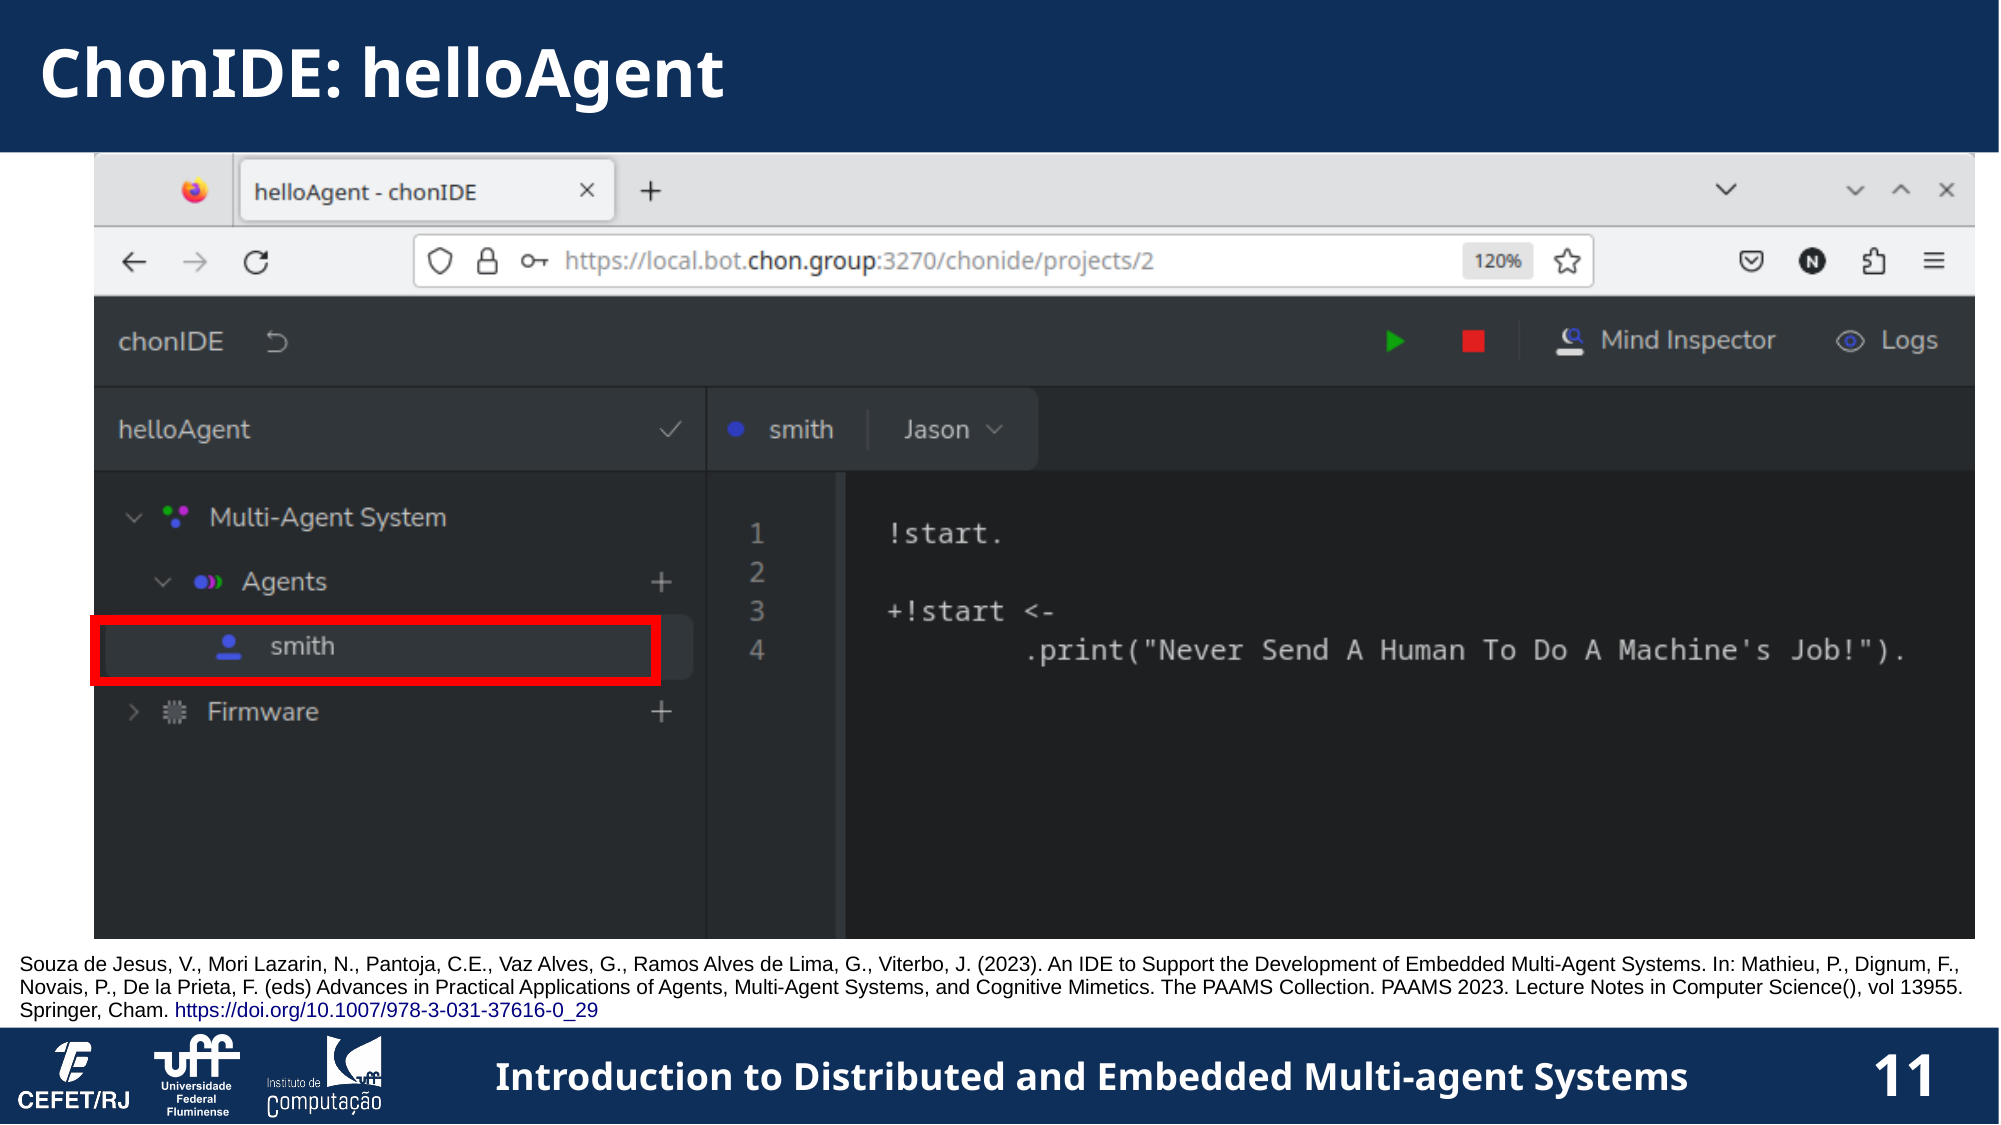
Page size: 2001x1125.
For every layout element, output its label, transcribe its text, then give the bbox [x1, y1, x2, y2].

picture [18, 1030, 129, 1125]
text_box Souza de Jesus, V., Mori Lazarin, N., Pantoja, C.E., Vaz Alves, G., Ramos Alves de Lima, G., Viterbo, J. (2023). An IDE to Support the Development of Embedded Multi-Agent Systems. In: Mathieu, P., Dignum, F., Novais, P., De la Prieta, F. (eds) Advances in Practical Applications of Agents, Multi-Agent Systems, and Cognitive Mimetics. The PAAMS Collection. PAAMS 2023. Lecture Notes in Computer Science(), vol 13955. Springer, Cham. https://doi.org/10.1007/978-3-031-37616-0_29 [4, 944, 1979, 1030]
picture [100, 625, 651, 677]
picture [265, 1033, 383, 1118]
picture [153, 1033, 241, 1121]
picture [94, 153, 1975, 939]
text_box ChonIDE: helloAgent [25, 23, 1998, 116]
